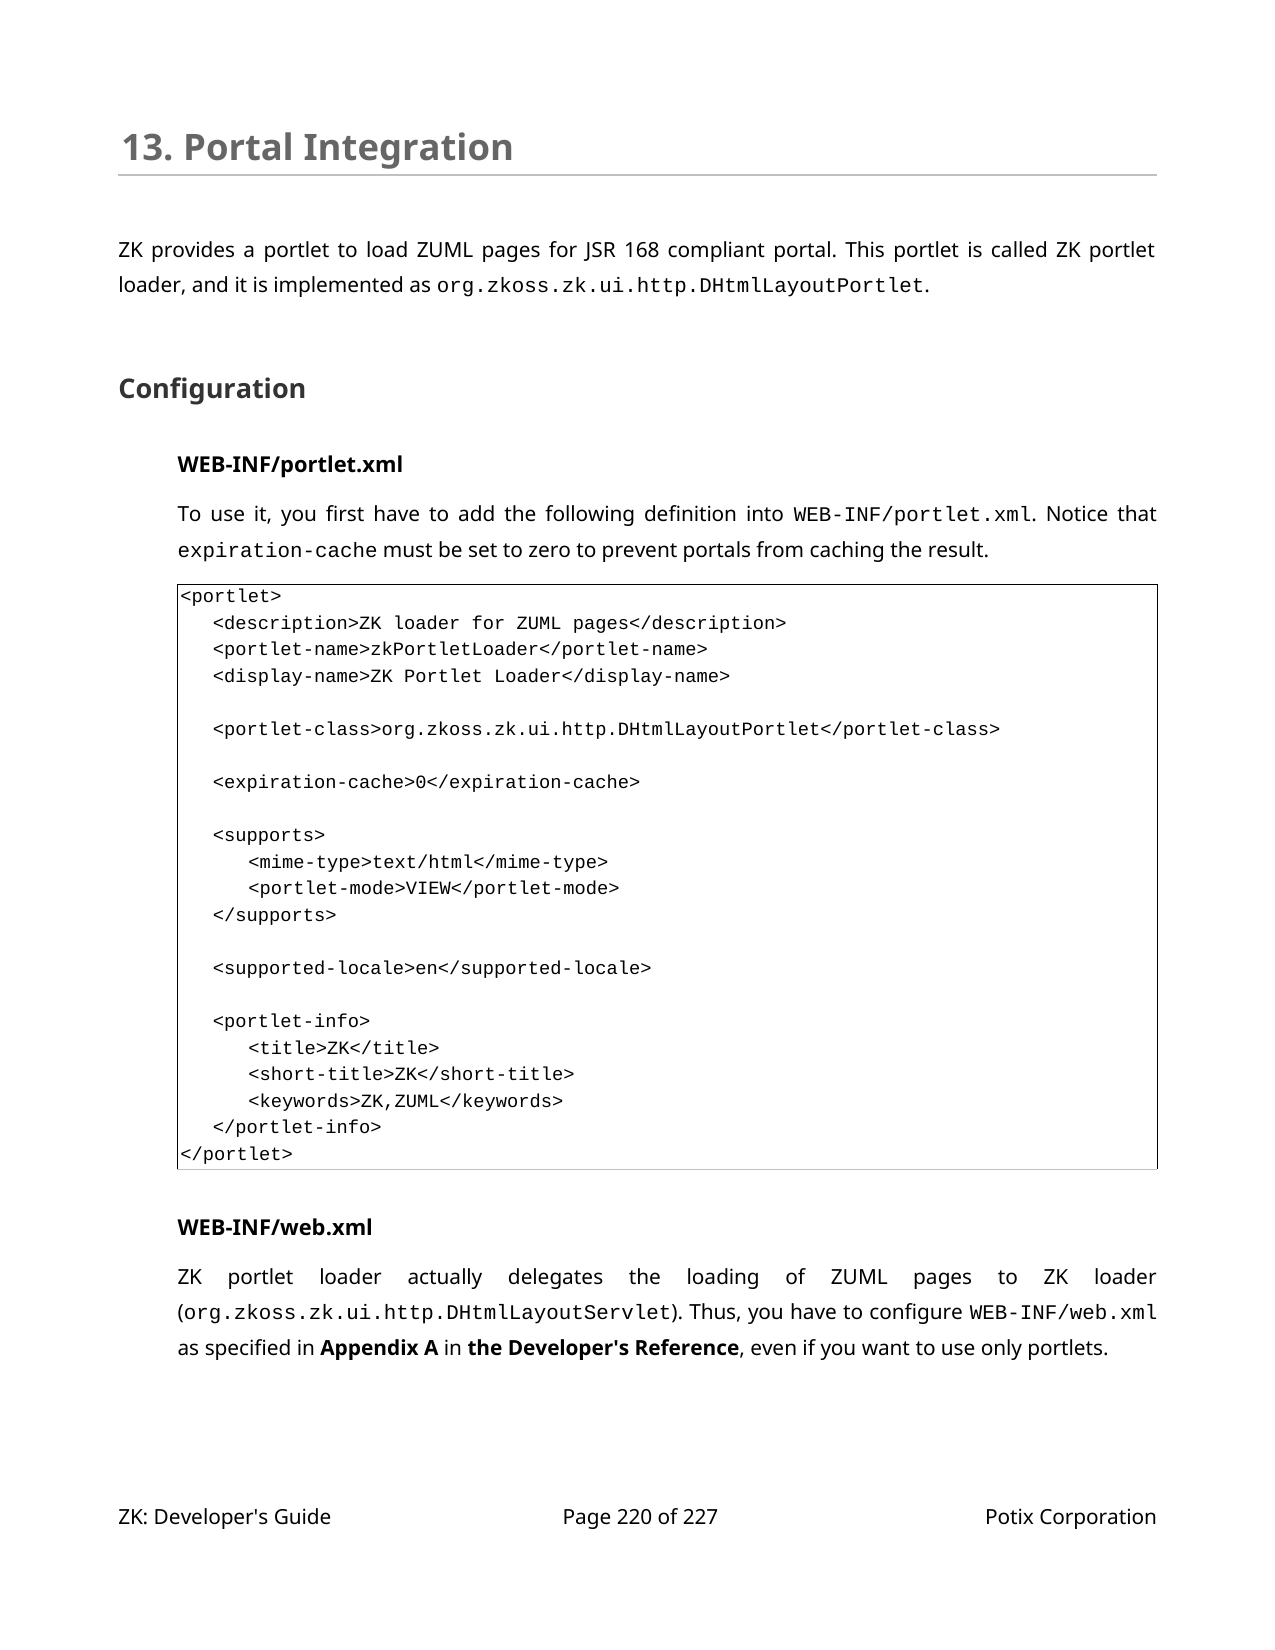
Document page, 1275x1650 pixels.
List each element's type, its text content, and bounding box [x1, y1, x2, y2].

text ZK portlet loader actually delegates the loading of ZUML pages to ZK loader (org.zkoss.zk.ui.http.DHtmlLayoutServlet). Thus, you have to configure WEB-INF/web.xml as specified in Appendix A in the Developer's Reference, even if you want to use only portlets. [177, 1262, 1157, 1361]
subtitle WEB-INF/portlet.xml [177, 449, 1157, 479]
text ZK provides a portlet to load ZUML pages for JSR 168 compliant portal. This portlet is called ZK portlet loader, and it is implemented as org.zkoss.zk.ui.http.DHtmlLayoutPortlet. [118, 235, 1157, 299]
text <portlet> <description>ZK loader for ZUML pages</description> <portlet-name>zkPortletLoader</portlet-name> <display-name>ZK Portlet Loader</display-name> <portlet-class>org.zkoss.zk.ui.http.DHtmlLayoutPortlet</portlet-class> <expiration-cache>0</expiration-cache> <supports> <mime-type>text/html</mime-type> <portlet-mode>VIEW</portlet-mode> </supports> <supported-locale>en</supported-locale> <portlet-info> <title>ZK</title> <short-title>ZK</short-title> <keywords>ZK,ZUML</keywords> </portlet-info> </portlet> [178, 585, 1157, 1169]
text To use it, you first have to add the following definition into WEB-INF/portlet.xml. Notice that expiration-cache must be set to zero to prevent portals from caching the result. [177, 499, 1157, 563]
subtitle WEB-INF/web.xml [177, 1212, 1157, 1242]
subtitle Configuration [118, 369, 1157, 406]
subtitle 13. Portal Integration [118, 118, 1157, 174]
